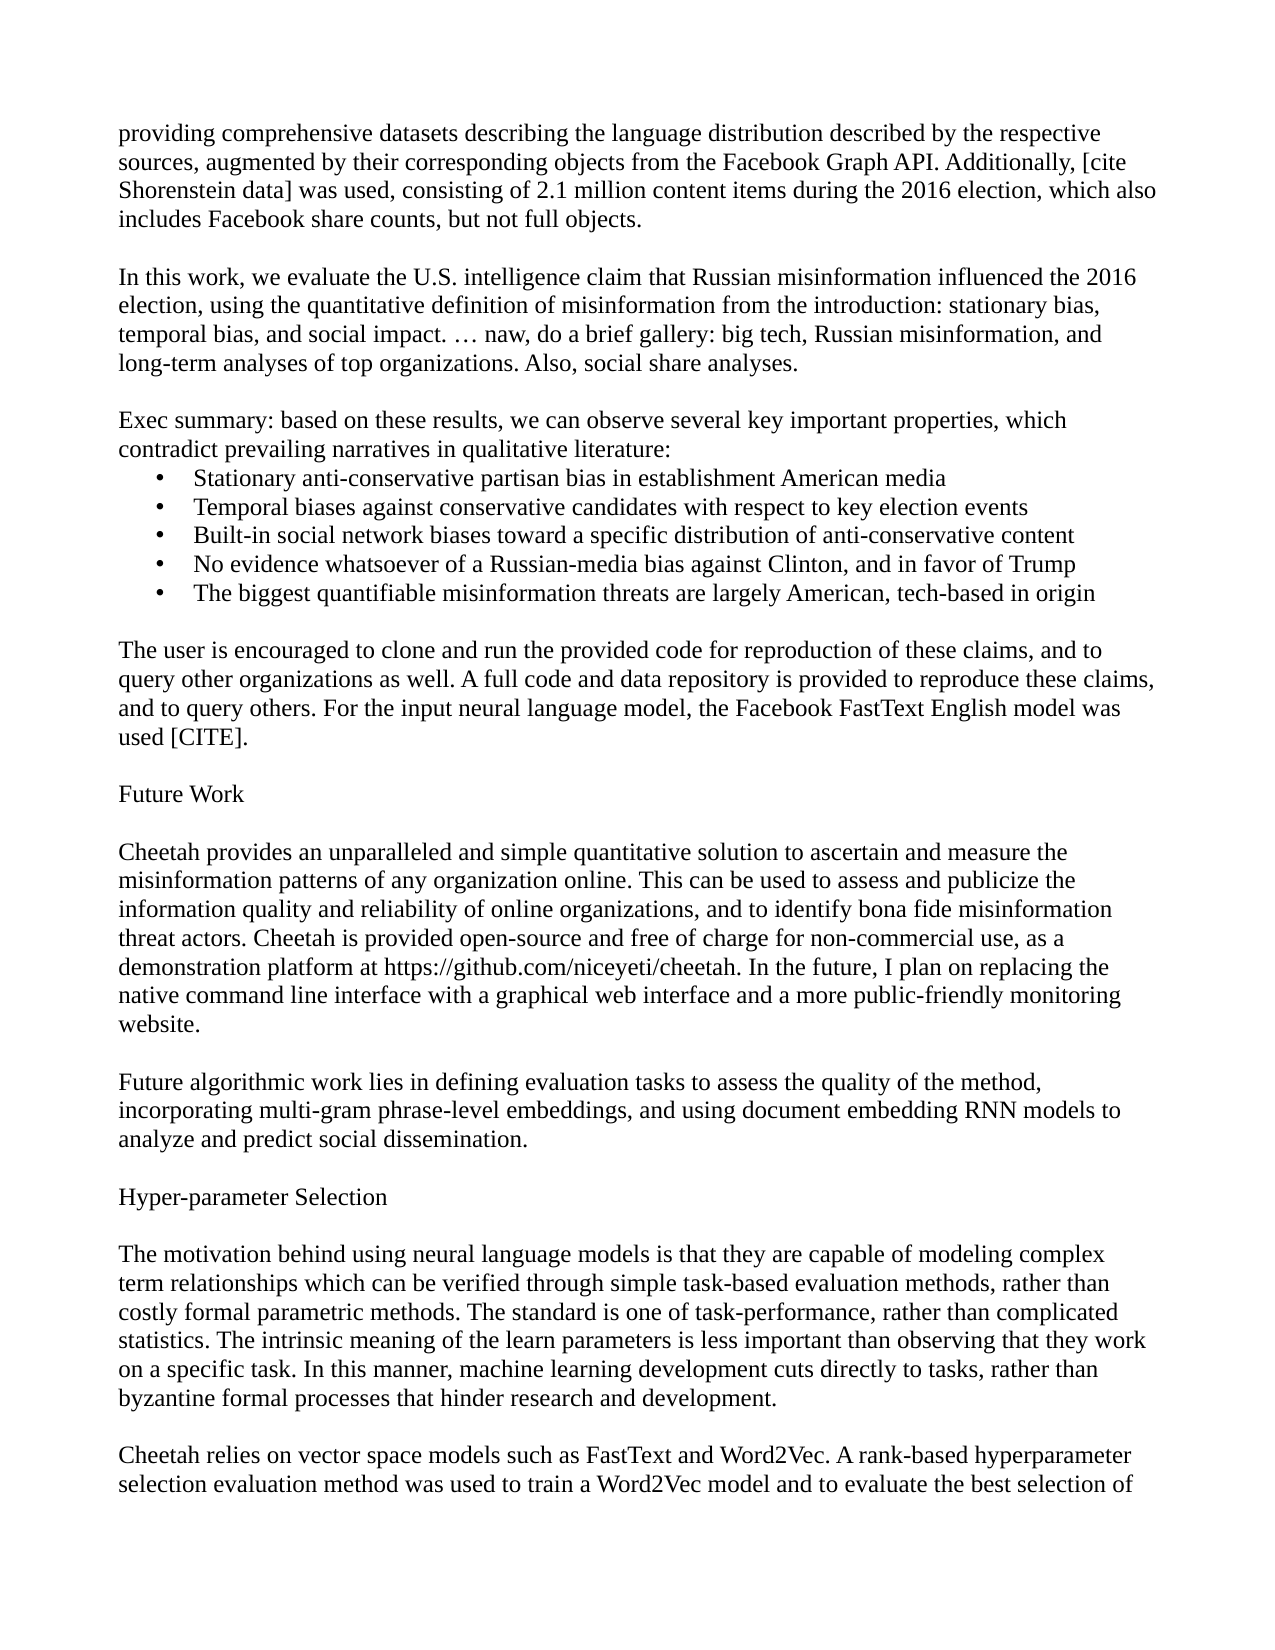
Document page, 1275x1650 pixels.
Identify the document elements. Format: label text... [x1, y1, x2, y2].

text Cheetah provides an unparalleled and simple quantitative solution to ascertain and measure the misinformation patterns of any organization online. This can be used to assess and publicize the information quality and reliability of online organizations, and to identify bona fide misinformation threat actors. Cheetah is provided open-source and free of charge for non-commercial use, as a demonstration platform at https://github.com/niceyeti/cheetah. In the future, I plan on replacing the native command line interface with a graphical web interface and a more public-friendly monitoring website. [118, 837, 1157, 1038]
text Future Work [118, 779, 1157, 808]
text In this work, we evaluate the U.S. intelligence claim that Russian misinformation influenced the 2016 election, using the quantitative definition of misinformation from the introduction: stationary bias, temporal bias, and social impact. … naw, do a brief gallery: big tech, Russian misinformation, and long-term analyses of top organizations. Also, social share analyses. [118, 262, 1157, 377]
text Exec summary: based on these results, we can observe several key important properties, which contradict prevailing narratives in qualitative literature: [118, 406, 1157, 463]
list The biggest quantifiable misinformation threats are largely American, tech-based in origin [156, 578, 1157, 607]
text The user is encouraged to clone and run the provided code for reproduction of these claims, and to query other organizations as well. A full code and data repository is provided to reproduce these claims, and to query others. For the input neural language model, the Facebook FastText English model was used [CITE]. [118, 636, 1157, 751]
text The motivation behind using neural language models is that they are capable of modeling complex term relationships which can be verified through simple task-based evaluation methods, rather than costly formal parametric methods. The standard is one of task-performance, rather than complicated statistics. The intrinsic meaning of the learn parameters is less important than observing that they work on a specific task. In this manner, machine learning development cuts directly to tasks, rather than byzantine formal processes that hinder research and development. [118, 1239, 1157, 1412]
text Hyper-parameter Selection [118, 1182, 1157, 1211]
list Temporal biases against conservative candidates with respect to key election events [156, 492, 1157, 521]
text Cheetah relies on vector space models such as FastText and Word2Vec. A rank-based hyperparameter selection evaluation method was used to train a Word2Vec model and to evaluate the best selection of [118, 1441, 1157, 1498]
text providing comprehensive datasets describing the language distribution described by the respective sources, augmented by their corresponding objects from the Facebook Graph API. Additionally, [cite Shorenstein data] was used, consisting of 2.1 million content items during the 2016 election, which also includes Facebook share counts, but not full objects. [118, 118, 1157, 233]
list Built-in social network biases toward a specific distribution of anti-conservative content [156, 521, 1157, 549]
text Future algorithmic work lies in defining evaluation tasks to assess the quality of the method, incorporating multi-gram phrase-level embeddings, and using document embedding RNN models to analyze and predict social dissemination. [118, 1067, 1157, 1153]
list Stationary anti-conservative partisan bias in establishment American media [156, 463, 1157, 492]
list No evidence whatsoever of a Russian-media bias against Clinton, and in favor of Trump [156, 549, 1157, 578]
